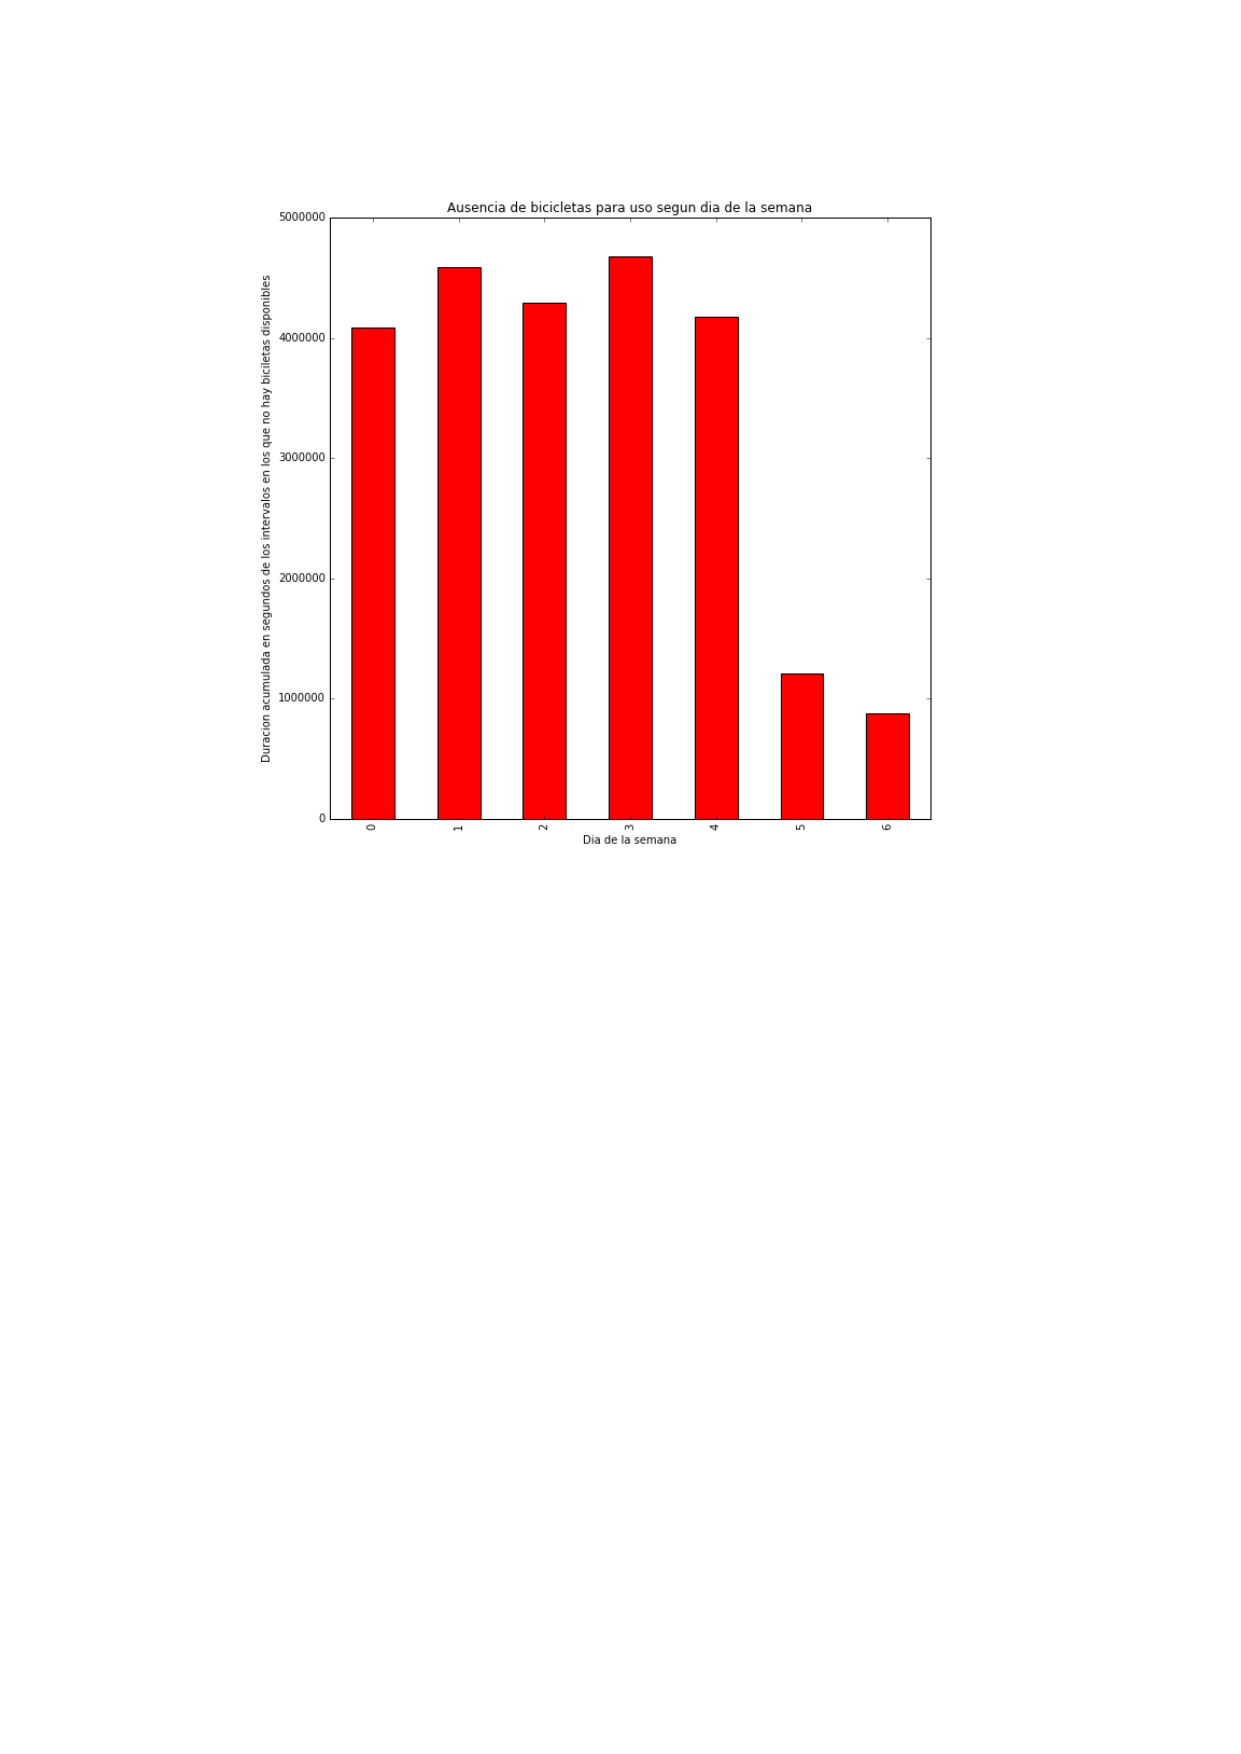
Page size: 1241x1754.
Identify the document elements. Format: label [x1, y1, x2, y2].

picture [233, 140, 1008, 916]
